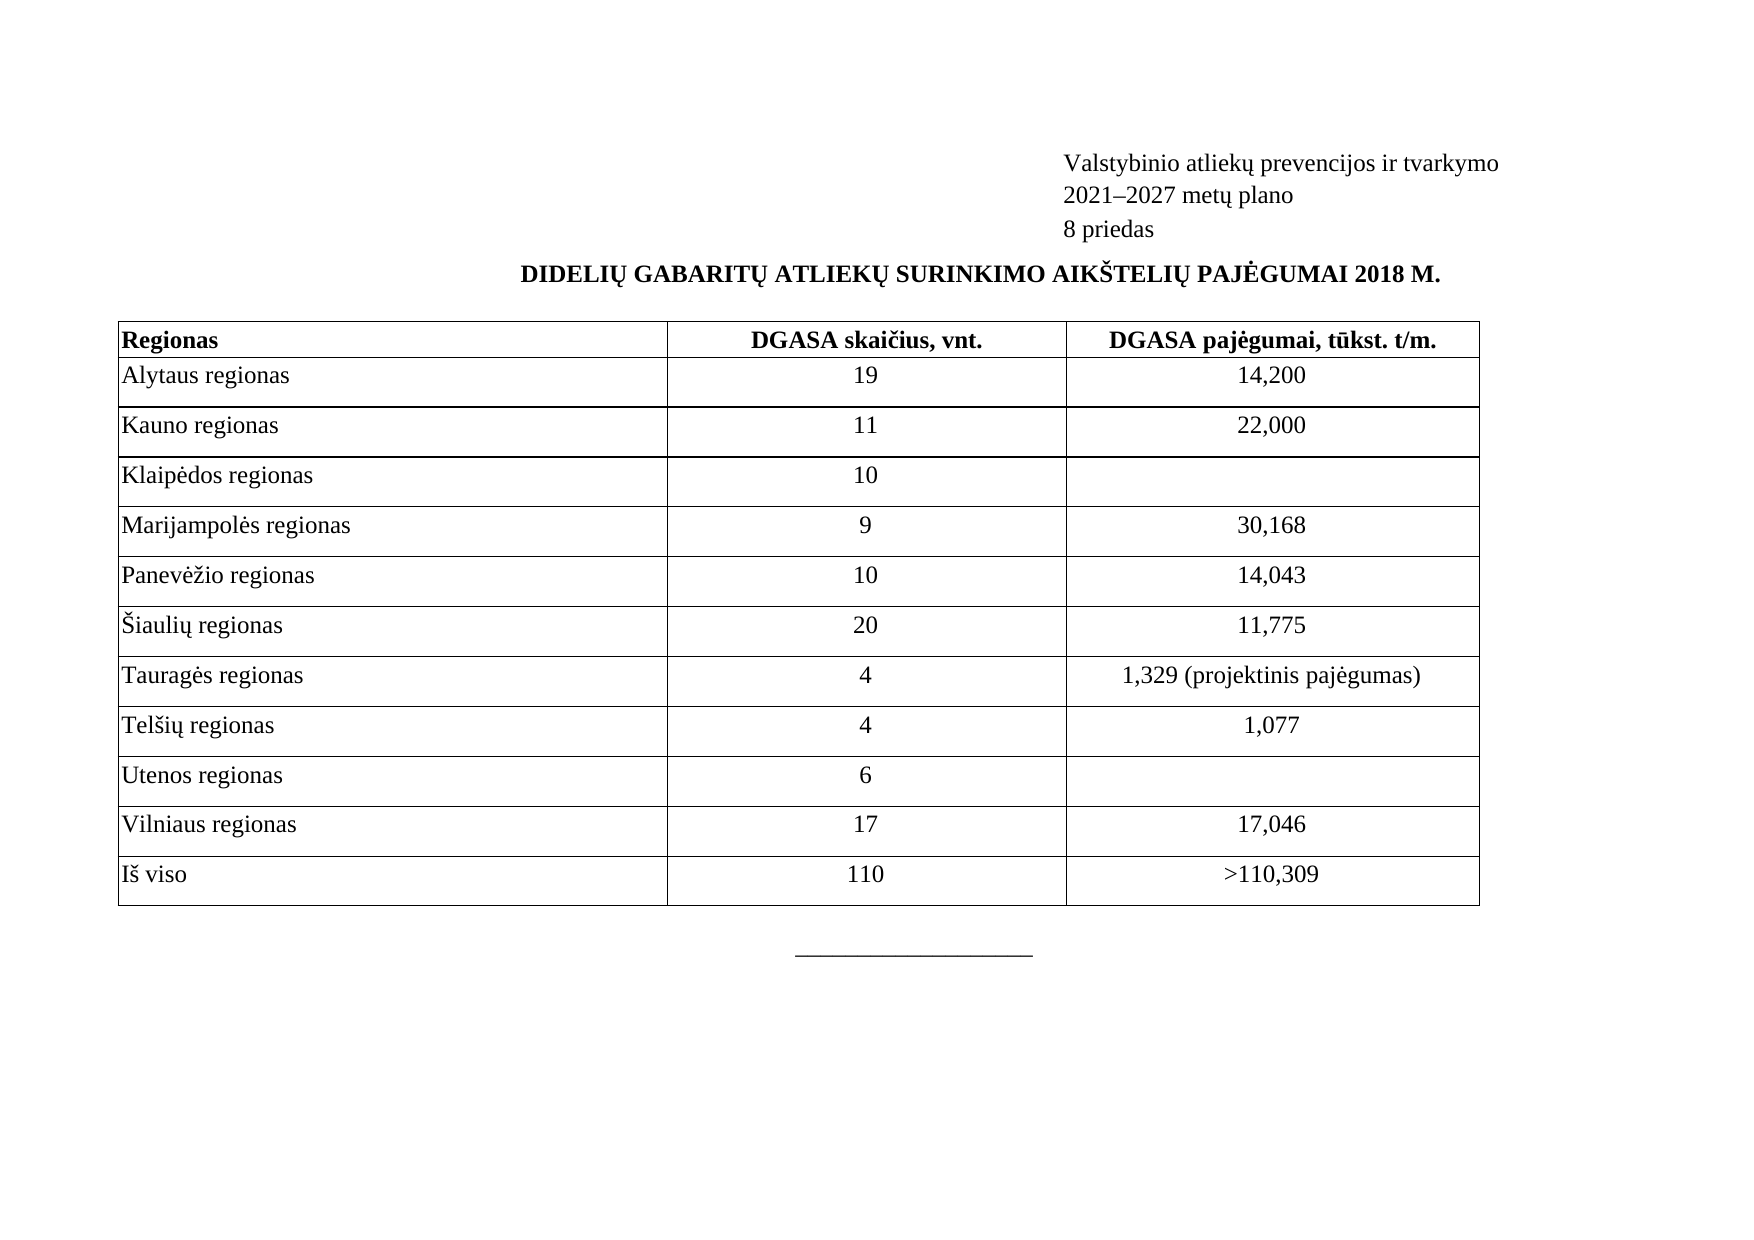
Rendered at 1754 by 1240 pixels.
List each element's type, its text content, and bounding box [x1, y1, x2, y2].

table_cell 14,200 [1067, 358, 1479, 406]
table_cell Utenos regionas [119, 757, 667, 806]
text ––––––––––––––––––– [118, 939, 1636, 968]
table_cell Tauragės regionas [119, 657, 667, 706]
table_cell Iš viso [119, 857, 667, 905]
table_header DGASA skaičius, vnt. [668, 322, 1066, 357]
table_header Regionas [119, 322, 667, 357]
table_cell 30,168 [1067, 507, 1479, 556]
table_cell Panevėžio regionas [119, 557, 667, 606]
table_cell 10 [668, 557, 1066, 606]
table_cell Marijampolės regionas [119, 507, 667, 556]
table_cell 4 [668, 707, 1066, 756]
table_cell 11,775 [1067, 607, 1479, 656]
table_cell 17,046 [1067, 807, 1479, 856]
table_cell 6 [668, 757, 1066, 806]
table_cell 22,000 [1067, 408, 1479, 456]
table_cell 14,043 [1067, 557, 1479, 606]
table_header DGASA pajėgumai, tūkst. t/m. [1067, 322, 1479, 357]
table_cell 1,329 (projektinis pajėgumas) [1067, 657, 1479, 706]
text 8 priedas [1063, 214, 1636, 242]
table_cell Klaipėdos regionas [119, 458, 667, 506]
text 2021–2027 metų plano [1063, 181, 1636, 209]
table_cell 10 [668, 458, 1066, 506]
table_cell 20 [668, 607, 1066, 656]
table_cell [1067, 458, 1479, 506]
table_cell 110 [668, 857, 1066, 905]
table_cell 17 [668, 807, 1066, 856]
table_cell 4 [668, 657, 1066, 706]
table_cell 11 [668, 408, 1066, 456]
table_cell Telšių regionas [119, 707, 667, 756]
table_cell 9 [668, 507, 1066, 556]
text Valstybinio atliekų prevencijos ir tvarkymo [1063, 148, 1636, 176]
table_cell Šiaulių regionas [119, 607, 667, 656]
table_cell 19 [668, 358, 1066, 406]
table_cell >110,309 [1067, 857, 1479, 905]
table_cell Kauno regionas [119, 408, 667, 456]
table_cell Alytaus regionas [119, 358, 667, 406]
text DIDELIŲ GABARITŲ ATLIEKŲ SURINKIMO AIKŠTELIŲ PAJĖGUMAI 2018 M. [252, 259, 1636, 287]
table_cell [1067, 757, 1479, 806]
table_cell 1,077 [1067, 707, 1479, 756]
table_cell Vilniaus regionas [119, 807, 667, 856]
